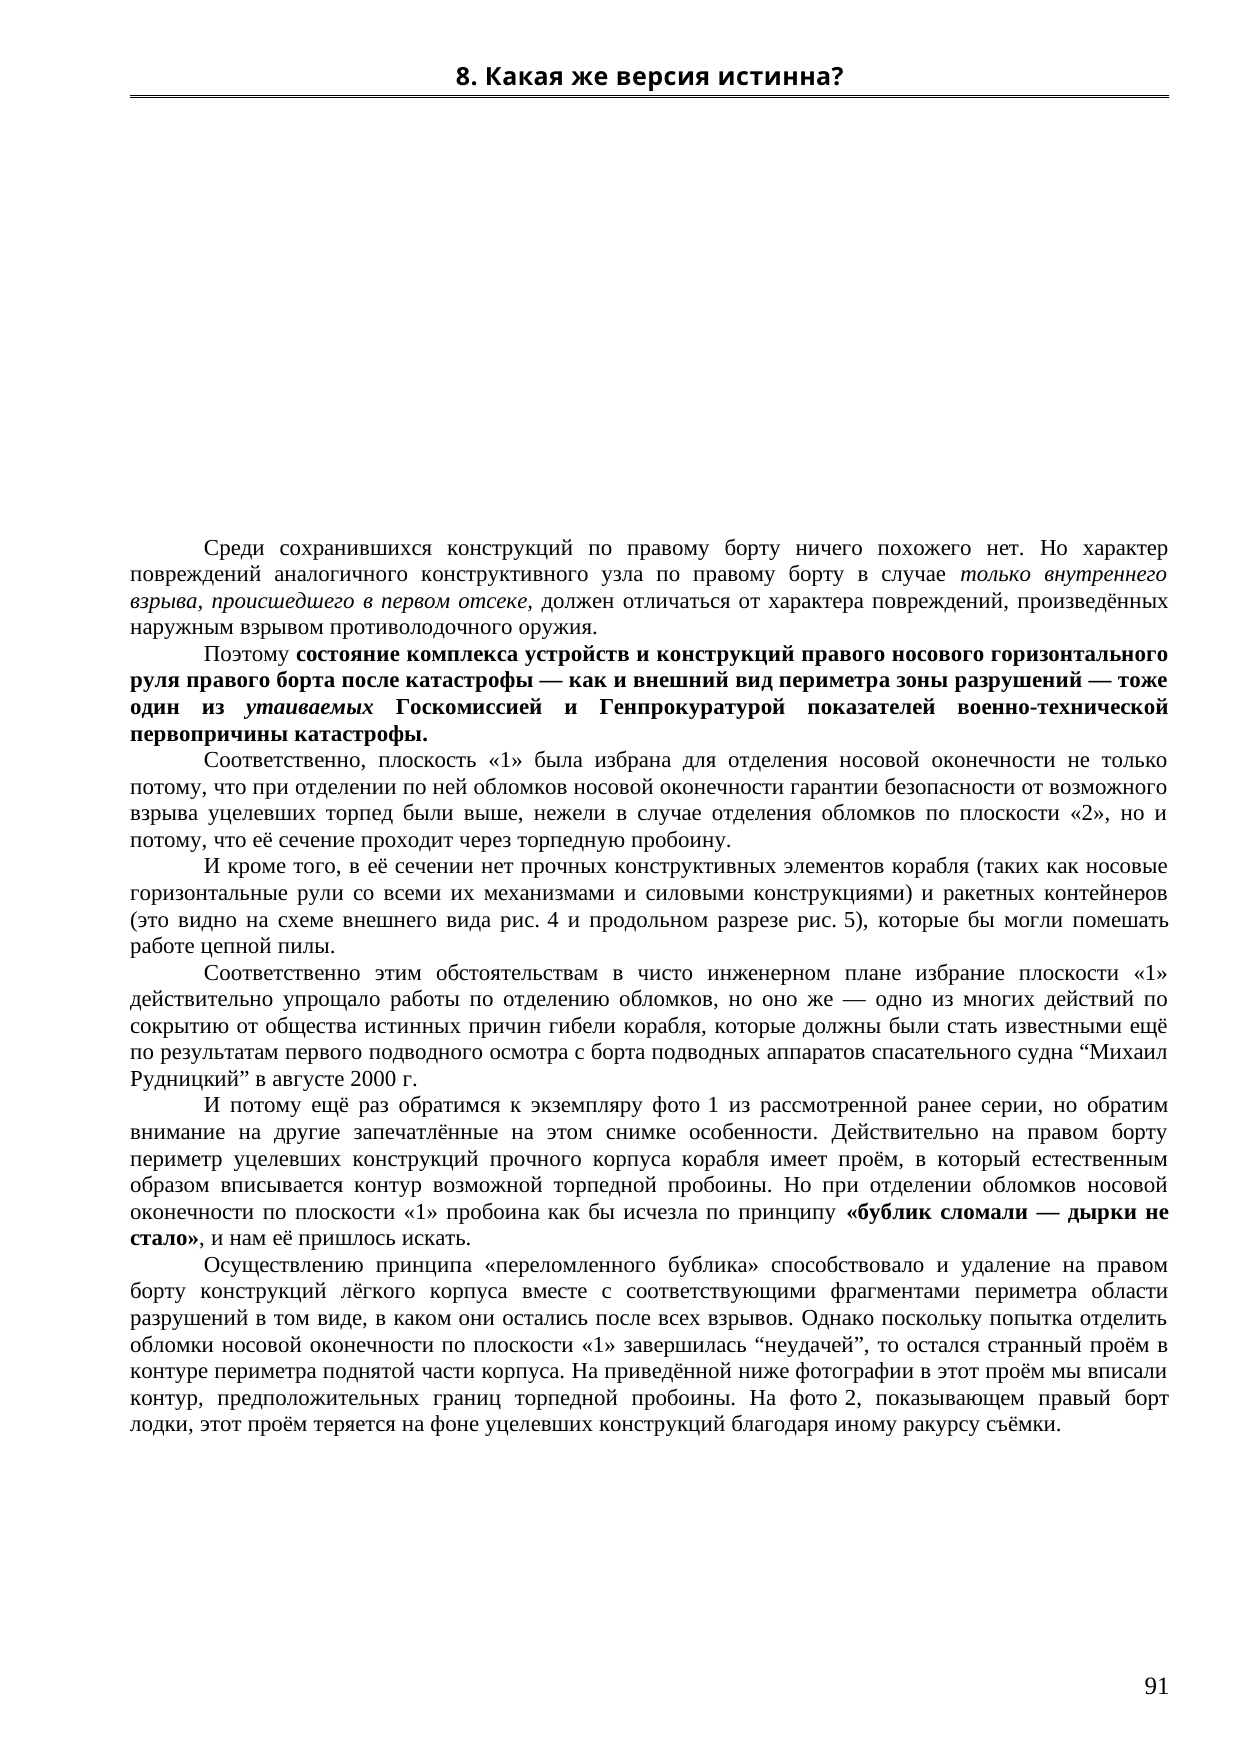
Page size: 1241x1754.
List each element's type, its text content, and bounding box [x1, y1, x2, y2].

text Осуществлению принципа «переломленного бублика» способствовало и удаление на правом борту конструкций лёгкого корпуса вместе с соответствующими фрагментами периметра области разрушений в том виде, в каком они остались после всех взрывов. Однако поскольку попытка отделить обломки носовой оконечности по плоскости «1» завершилась “неудачей”, то остался странный проём в контуре периметра поднятой части корпуса. На приведённой ниже фотографии в этот проём мы вписали контур, предположительных границ торпедной пробоины. На фото 2, показывающем правый борт лодки, этот проём теряется на фоне уцелевших конструкций благодаря иному ракурсу съёмки. [130, 1251, 1169, 1437]
text Соответственно, плоскость «1» была избрана для отделения носовой оконечности не только потому, что при отделении по ней обломков носовой оконечности гарантии безопасности от возможного взрыва уцелевших торпед были выше, нежели в случае отделения обломков по плоскости «2», но и потому, что её сечение проходит через торпедную пробоину. [130, 746, 1169, 852]
text Соответственно этим обстоятельствам в чисто инженерном плане избрание плоскости «1» действительно упрощало работы по отделению обломков, но оно же — одно из многих действий по сокрытию от общества истинных причин гибели корабля, которые должны были стать известными ещё по результатам первого подводного осмотра с борта подводных аппаратов спасательного судна “Михаил Рудницкий” в августе 2000 г. [130, 958, 1169, 1091]
text Поэтому состояние комплекса устройств и конструкций правого носового горизонтального руля правого борта после катастрофы — как и внешний вид периметра зоны разрушений — тоже один из утаиваемых Госкомиссией и Генпрокуратурой показателей военно-технической первопричины катастрофы. [130, 640, 1169, 746]
text И потому ещё раз обратимся к экземпляру фото 1 из рассмотренной ранее серии, но обратим внимание на другие запечатлённые на этом снимке особенности. Действительно на правом борту периметр уцелевших конструкций прочного корпуса корабля имеет проём, в который естественным образом вписывается контур возможной торпедной пробоины. Но при отделении обломков носовой оконечности по плоскости «1» пробоина как бы исчезла по принципу «бублик сломали — дырки не стало», и нам её пришлось искать. [130, 1091, 1169, 1251]
text И кроме того, в её сечении нет прочных конструктивных элементов корабля (таких как носовые горизонтальные рули со всеми их механизмами и силовыми конструкциями) и ракетных контейнеров (это видно на схеме внешнего вида рис. 4 и продольном разрезе рис. 5), которые бы могли помешать работе цепной пилы. [130, 852, 1169, 958]
text Среди сохранившихся конструкций по правому борту ничего похожего нет. Но характер повреждений аналогичного конструктивного узла по правому борту в случае только внутреннего взрыва, происшедшего в первом отсеке, должен отличаться от характера повреждений, произведённых наружным взрывом противолодочного оружия. [130, 533, 1169, 640]
